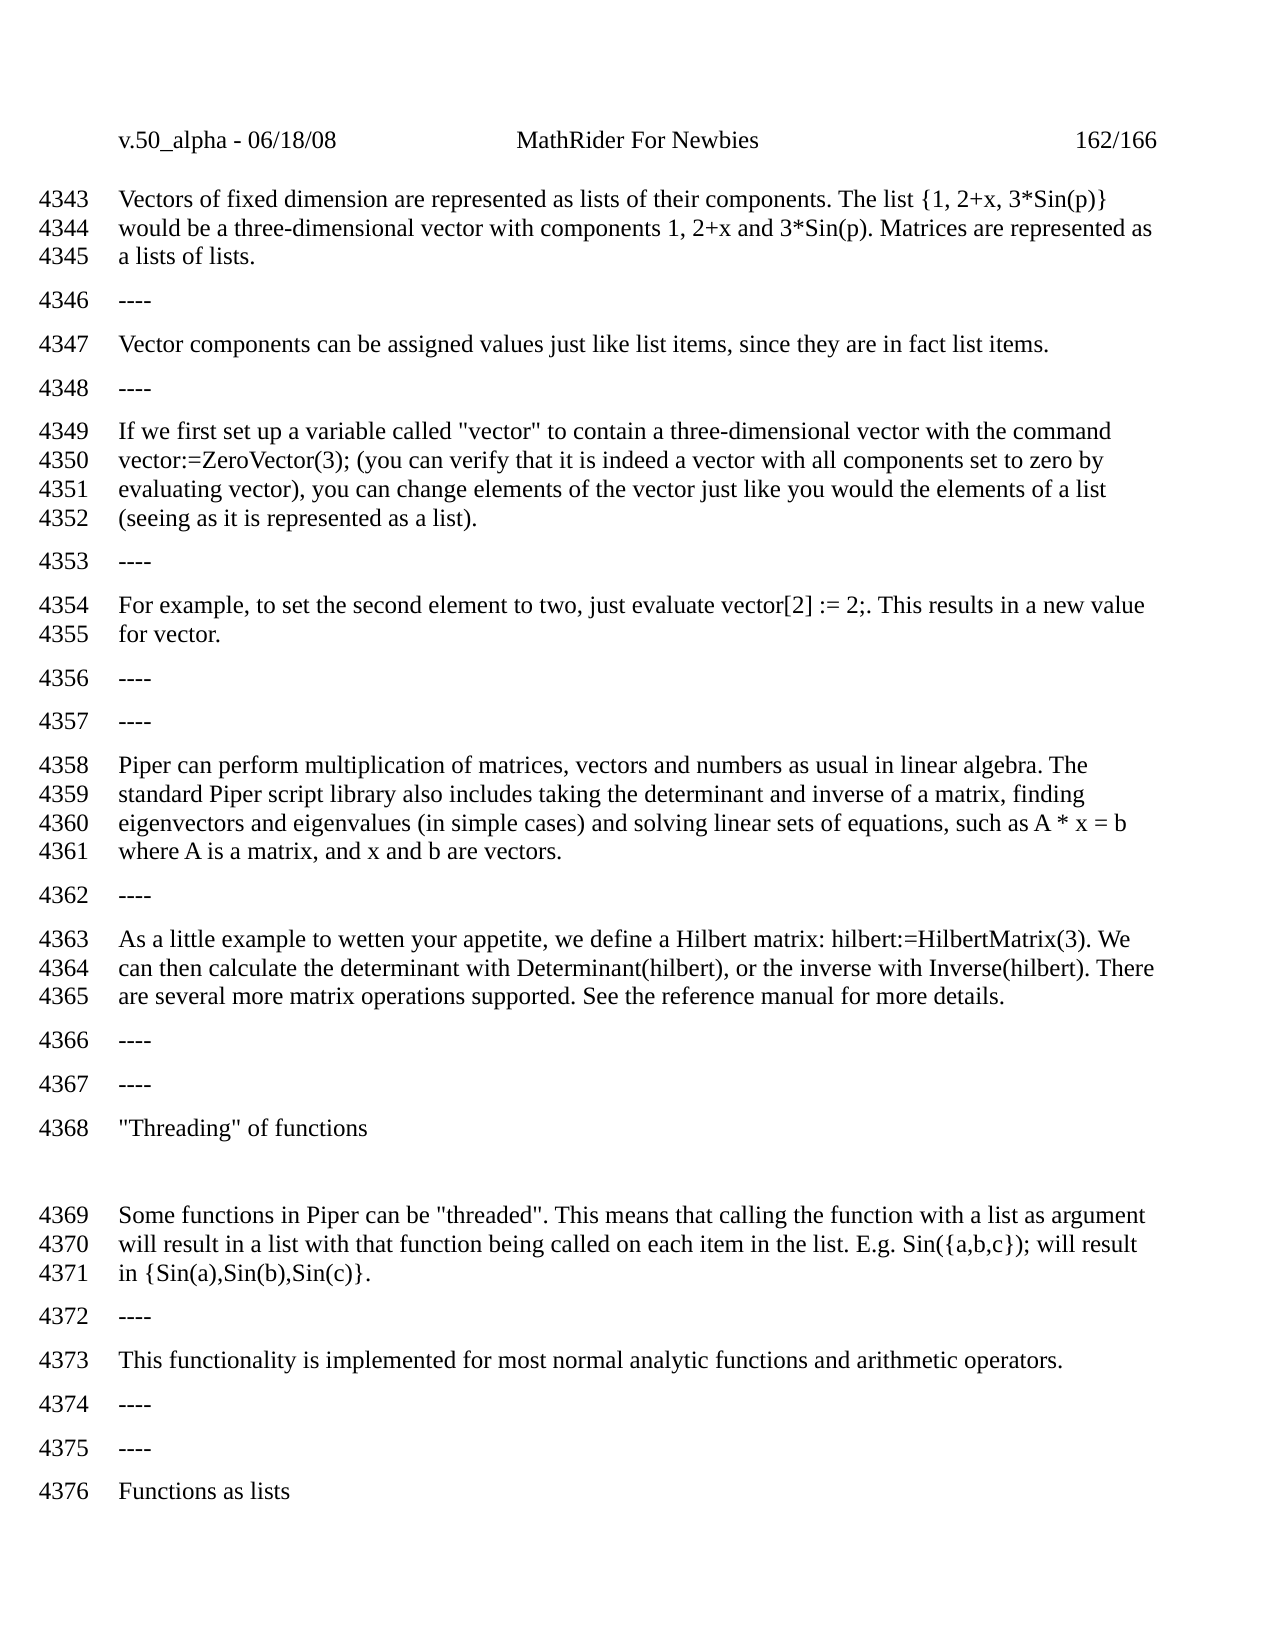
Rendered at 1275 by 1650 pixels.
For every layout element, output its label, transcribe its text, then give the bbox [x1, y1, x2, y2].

text Some functions in Piper can be "threaded". This means that calling the function with a list as argument will result in a list with that function being called on each item in the list. E.g. Sin({a,b,c}); will result in {Sin(a),Sin(b),Sin(c)}. [118, 1200, 1157, 1286]
text ---- [118, 706, 1157, 735]
text ---- [118, 1025, 1157, 1054]
text ---- [118, 1433, 1157, 1461]
text For example, to set the second element to two, just evaluate vector[2] := 2;. This results in a new value for vector. [118, 590, 1157, 648]
text If we first set up a variable called "vector" to contain a three-dimensional vector with the command vector:=ZeroVector(3); (you can verify that it is indeed a vector with all components set to zero by evaluating vector), you can change elements of the vector just like you would the elements of a list (seeing as it is represented as a list). [118, 416, 1157, 531]
text ---- [118, 880, 1157, 909]
text ---- [118, 663, 1157, 691]
text As a little example to wetten your appetite, we define a Hilbert matrix: hilbert:=HilbertMatrix(3). We can then calculate the determinant with Determinant(hilbert), or the inverse with Inverse(hilbert). There are several more matrix operations supported. See the reference manual for more details. [118, 924, 1157, 1010]
text Vectors of fixed dimension are represented as lists of their components. The list {1, 2+x, 3*Sin(p)} would be a three-dimensional vector with components 1, 2+x and 3*Sin(p). Matrices are represented as a lists of lists. [118, 184, 1157, 270]
text ---- [118, 285, 1157, 314]
text ---- [118, 1301, 1157, 1330]
text "Threading" of functions [118, 1113, 1157, 1141]
text Piper can perform multiplication of matrices, vectors and numbers as usual in linear algebra. The standard Piper script library also includes taking the determinant and inverse of a matrix, finding eigenvectors and eigenvalues (in simple cases) and solving linear sets of equations, such as A * x = b where A is a matrix, and x and b are vectors. [118, 750, 1157, 865]
text ---- [118, 1069, 1157, 1098]
text ---- [118, 546, 1157, 575]
text Vector components can be assigned values just like list items, since they are in fact list items. [118, 329, 1157, 358]
text ---- [118, 1389, 1157, 1418]
text ---- [118, 373, 1157, 401]
text Functions as lists [118, 1476, 1157, 1505]
text This functionality is implemented for most normal analytic functions and arithmetic operators. [118, 1345, 1157, 1374]
